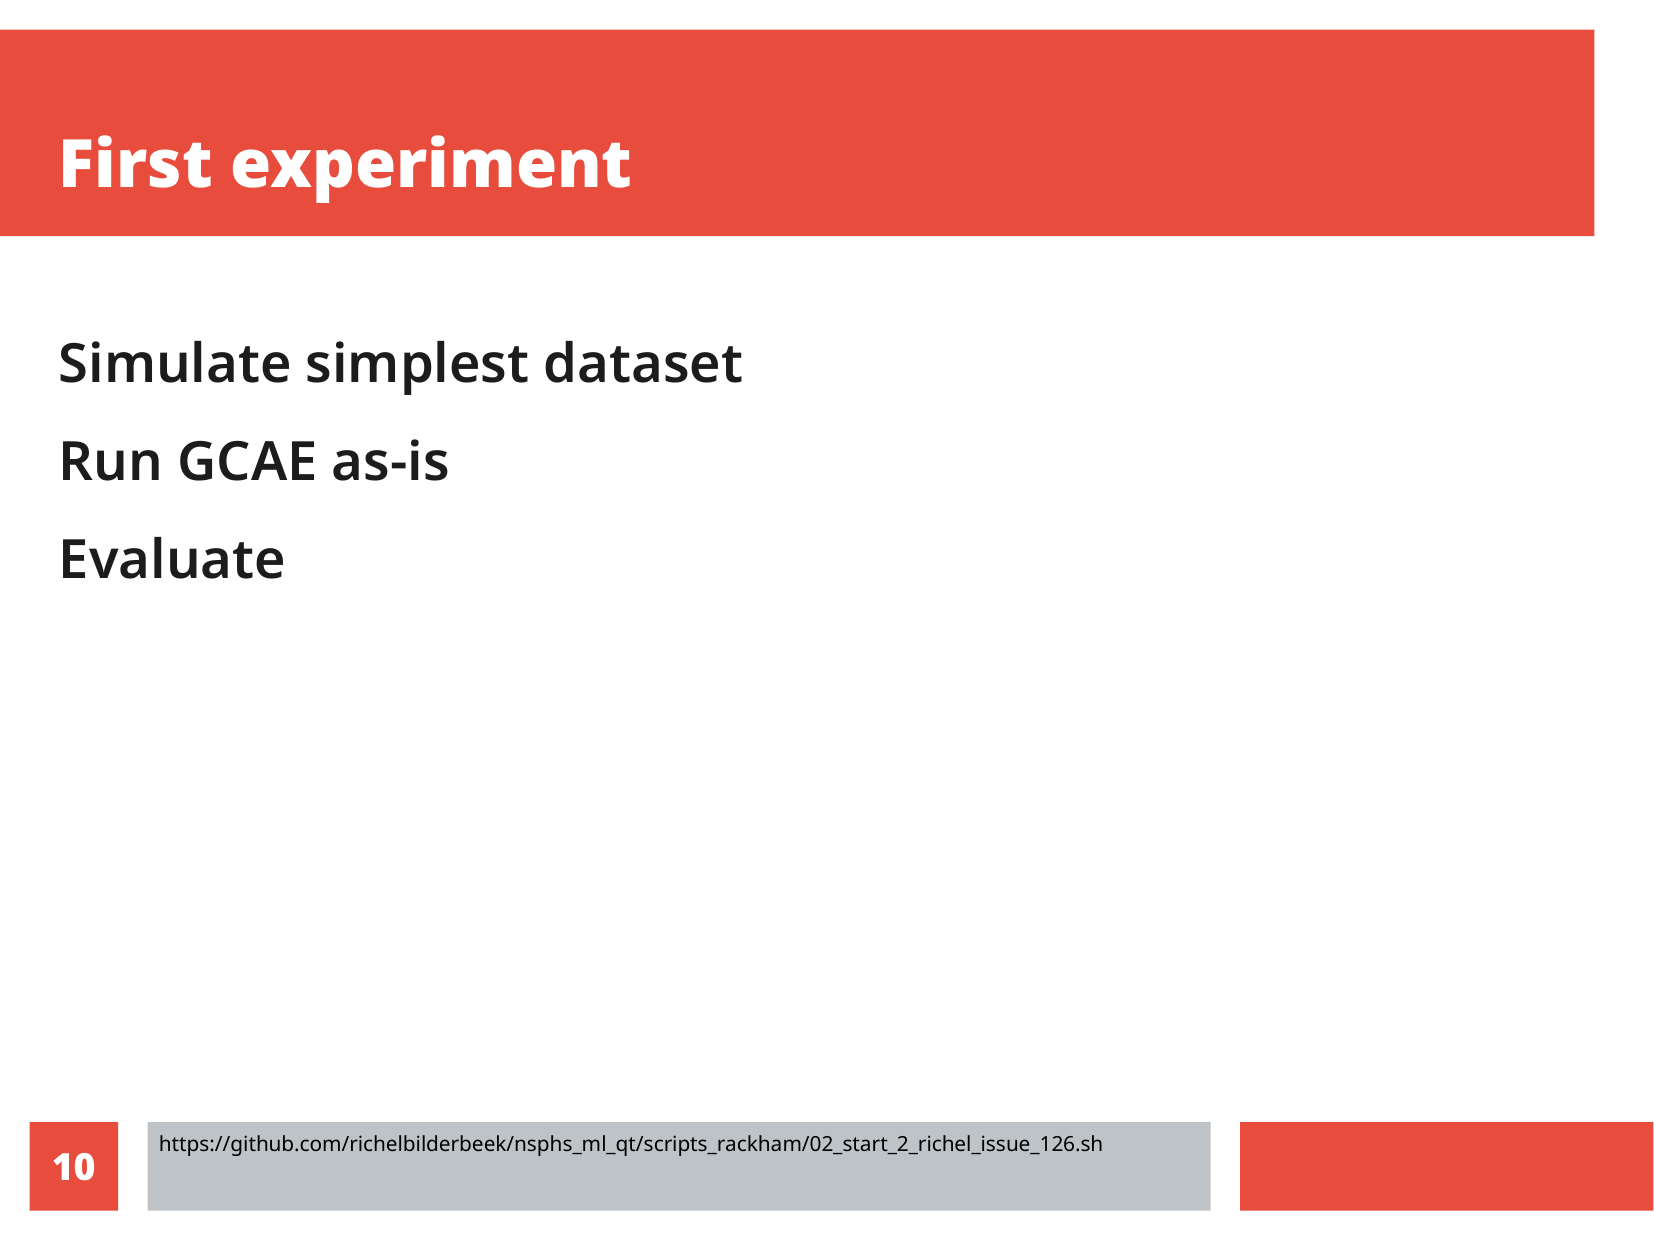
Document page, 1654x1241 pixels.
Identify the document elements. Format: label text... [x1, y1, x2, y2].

list Simulate simplest dataset Run GCAE as-is Evaluate [59, 324, 1565, 1093]
text_box https://github.com/richelbilderbeek/nsphs_ml_qt/scripts_rackham/02_start_2_richel_issue_126.sh [144, 1122, 1216, 1216]
title First experiment [59, 59, 1595, 207]
